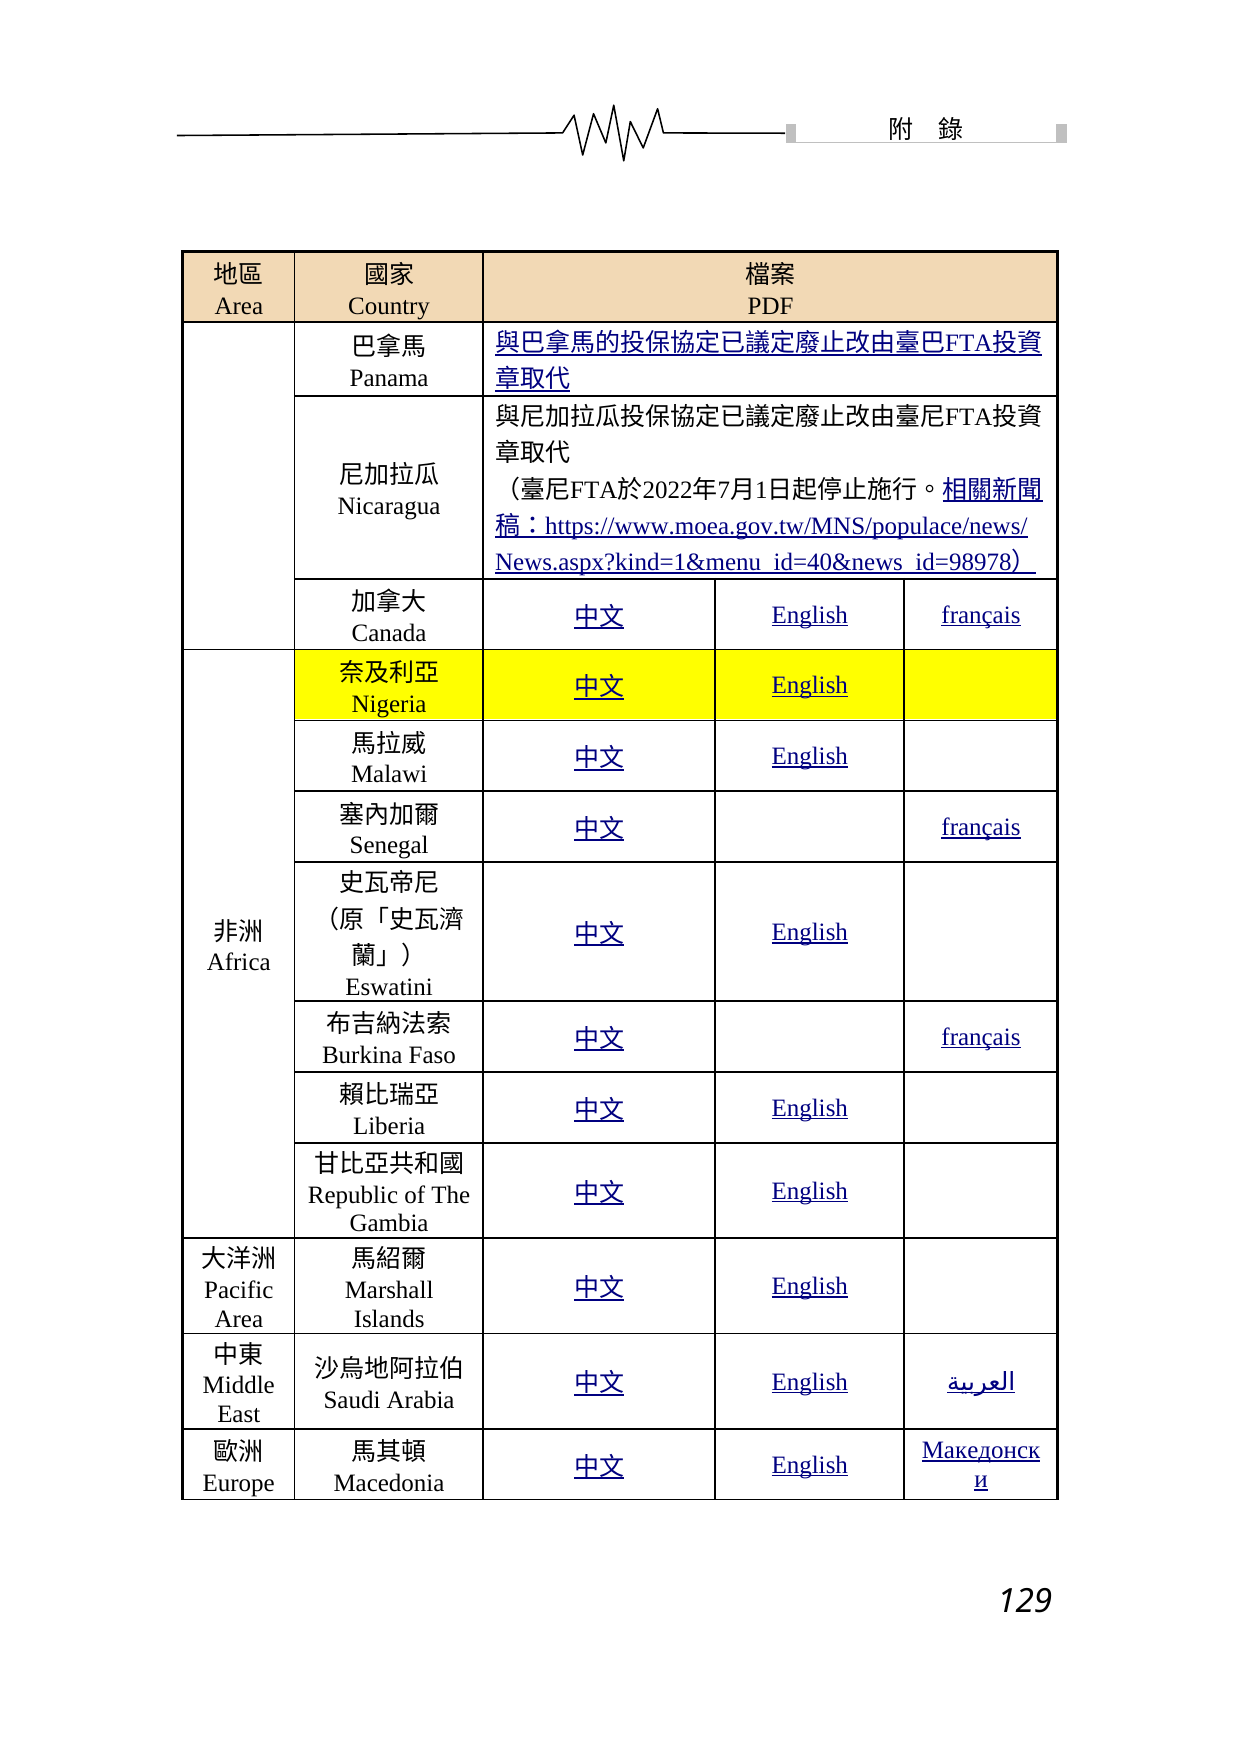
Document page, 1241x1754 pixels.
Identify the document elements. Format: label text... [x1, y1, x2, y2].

table_cell 尼加拉瓜 Nicaragua [295, 397, 482, 578]
table_cell 中文 [484, 1073, 714, 1142]
table_cell 馬紹爾 Marshall Islands [295, 1239, 482, 1333]
table_cell English [716, 1334, 903, 1428]
table_cell 大洋洲 Pacific Area [184, 1239, 294, 1333]
table_cell 馬其頓 Macedonia [295, 1430, 482, 1499]
table_cell 歐洲 Europe [184, 1430, 294, 1499]
table_cell 中文 [484, 1144, 714, 1237]
table_cell [905, 1073, 1056, 1142]
table_cell English [716, 580, 903, 649]
table_cell 中文 [484, 863, 714, 1000]
table_cell 中文 [484, 1334, 714, 1428]
table_cell français [905, 792, 1056, 861]
table_cell 加拿大 Canada [295, 580, 482, 649]
table_cell English [716, 1073, 903, 1142]
table_cell 巴拿馬 Panama [295, 323, 482, 395]
table_cell [905, 1144, 1056, 1237]
table_cell 奈及利亞 Nigeria [295, 650, 482, 719]
table_cell 中文 [484, 1430, 714, 1499]
table_cell English [716, 721, 903, 790]
table_cell 中文 [484, 650, 714, 719]
table_cell English [716, 863, 903, 1000]
table_cell [905, 1239, 1056, 1333]
table_cell [716, 1002, 903, 1071]
table_cell 中文 [484, 580, 714, 649]
table_cell 賴比瑞亞 Liberia [295, 1073, 482, 1142]
table_cell [905, 721, 1056, 790]
table_cell 沙烏地阿拉伯 Saudi Arabia [295, 1334, 482, 1428]
table_cell English [716, 650, 903, 719]
table_header 國家 Country [295, 253, 482, 321]
table_cell français [905, 580, 1056, 649]
table_header 檔案 PDF [484, 253, 1056, 321]
table_cell English [716, 1239, 903, 1333]
table_cell [905, 863, 1056, 1000]
table_cell 布吉納法索 Burkina Faso [295, 1002, 482, 1071]
table_cell 中東 Middle East [184, 1334, 294, 1428]
table_header 地區 Area [184, 253, 294, 321]
table_cell [905, 650, 1056, 719]
table_cell 中文 [484, 792, 714, 861]
table_cell 非洲 Africa [184, 650, 294, 1237]
table_cell English [716, 1144, 903, 1237]
table_cell 中文 [484, 1239, 714, 1333]
table_cell français [905, 1002, 1056, 1071]
table_cell 史瓦帝尼 （原「史瓦濟蘭」） Eswatini [295, 863, 482, 1000]
table_cell 與巴拿馬的投保協定已議定廢止改由臺巴FTA投資章取代 [484, 323, 1056, 395]
table_cell [716, 792, 903, 861]
table_cell 甘比亞共和國 Republic of The Gambia [295, 1144, 482, 1237]
table_cell Македонски [905, 1430, 1056, 1499]
table_cell 中文 [484, 1002, 714, 1071]
table_cell 馬拉威 Malawi [295, 721, 482, 790]
table_cell العربية [905, 1334, 1056, 1428]
table_cell 中文 [484, 721, 714, 790]
table_cell 塞內加爾 Senegal [295, 792, 482, 861]
table_cell 與尼加拉瓜投保協定已議定廢止改由臺尼FTA投資章取代 （臺尼FTA於2022年7月1日起停止施行。相關新聞稿：https://www.moea.gov.tw/MNS/populace/news/News.aspx?kind=1&menu_id=40&news_id=98978） [484, 397, 1056, 578]
table_cell English [716, 1430, 903, 1499]
